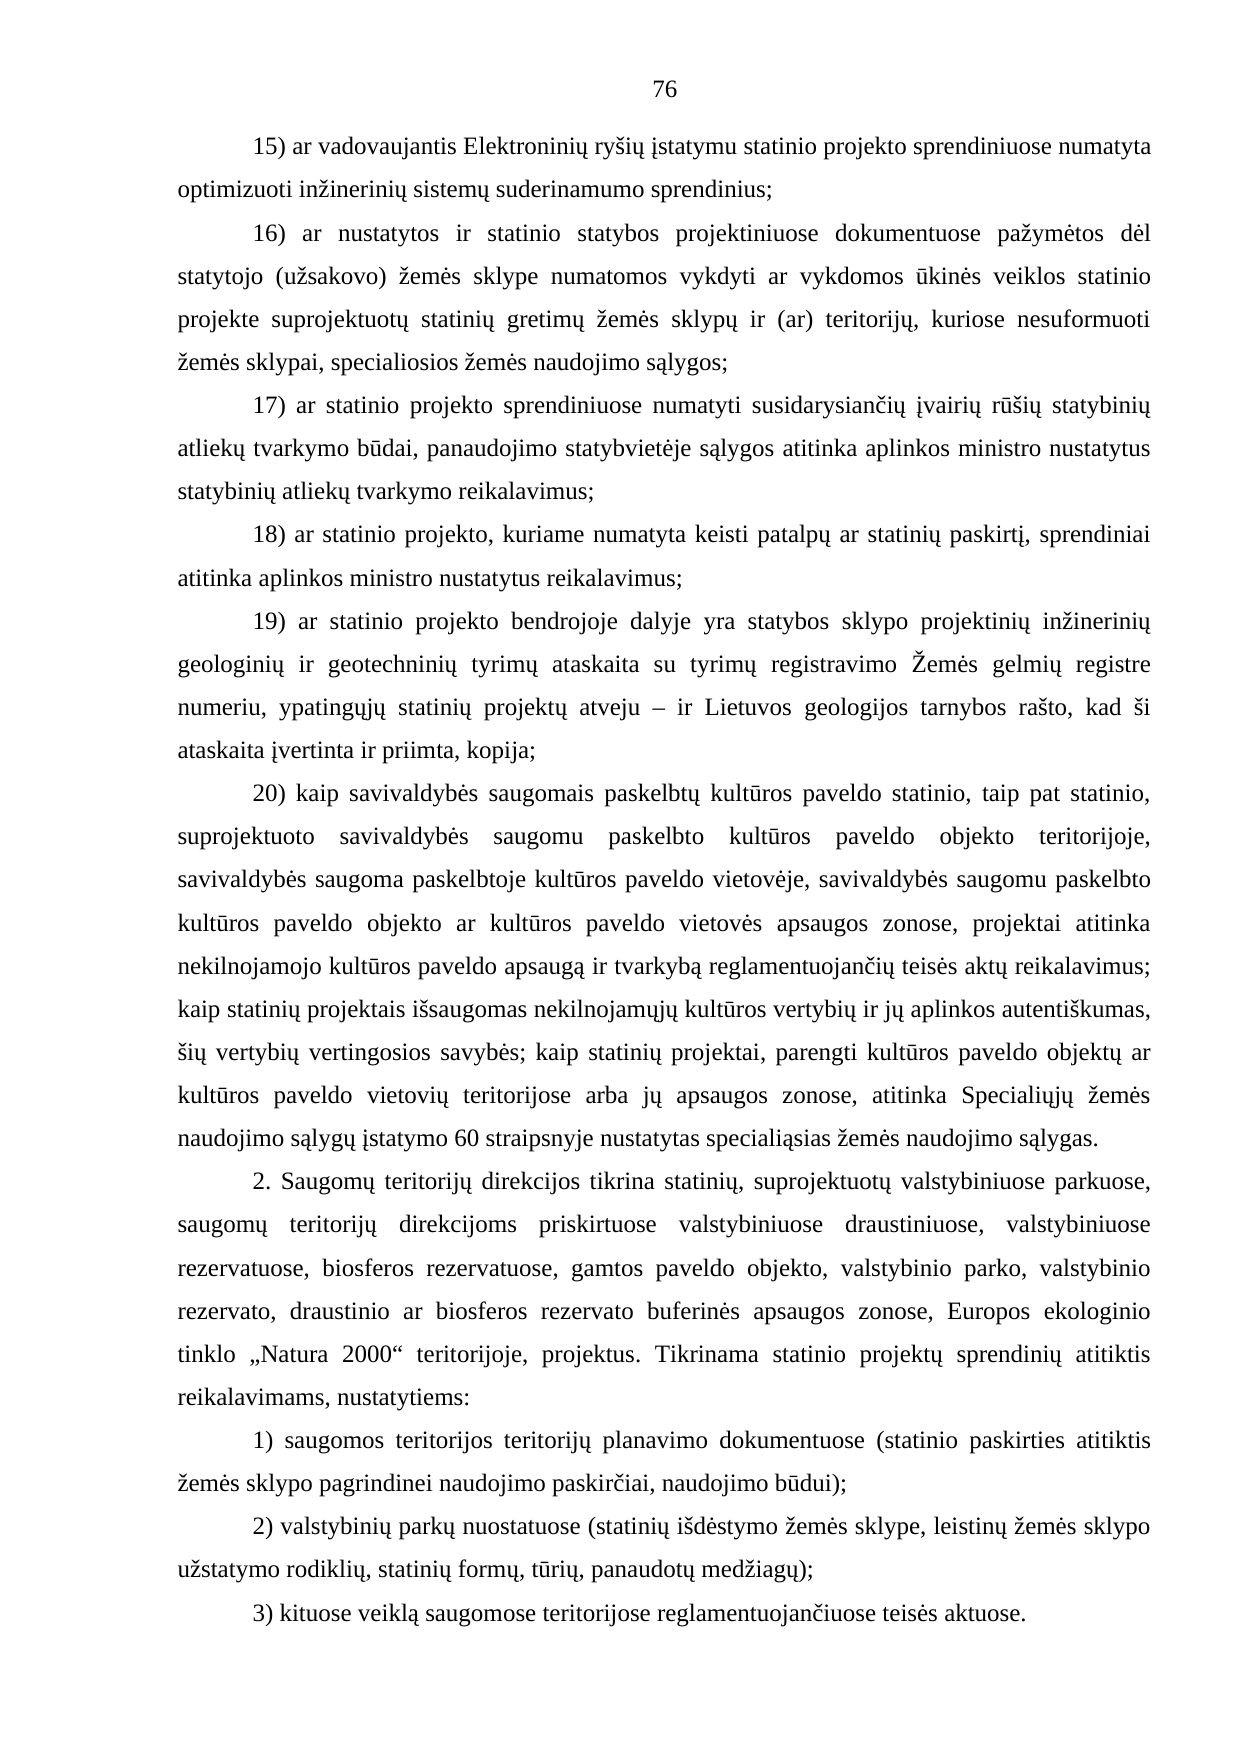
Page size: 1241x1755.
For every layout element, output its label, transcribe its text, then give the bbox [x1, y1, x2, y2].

text 15) ar vadovaujantis Elektroninių ryšių įstatymu statinio projekto sprendiniuose numatyta optimizuoti inžinerinių sistemų suderinamumo sprendinius; [177, 131, 1152, 203]
text 1) saugomos teritorijos teritorijų planavimo dokumentuose (statinio paskirties atitiktis žemės sklypo pagrindinei naudojimo paskirčiai, naudojimo būdui); [177, 1425, 1152, 1497]
text 2. Saugomų teritorijų direkcijos tikrina statinių, suprojektuotų valstybiniuose parkuose, saugomų teritorijų direkcijoms priskirtuose valstybiniuose draustiniuose, valstybiniuose rezervatuose, biosferos rezervatuose, gamtos paveldo objekto, valstybinio parko, valstybinio rezervato, draustinio ar biosferos rezervato buferinės apsaugos zonose, Europos ekologinio tinklo „Natura 2000“ teritorijoje, projektus. Tikrinama statinio projektų sprendinių atitiktis reikalavimams, nustatytiems: [177, 1166, 1152, 1411]
text 3) kituose veiklą saugomose teritorijose reglamentuojančiuose teisės aktuose. [177, 1598, 1152, 1626]
text 16) ar nustatytos ir statinio statybos projektiniuose dokumentuose pažymėtos dėl statytojo (užsakovo) žemės sklype numatomos vykdyti ar vykdomos ūkinės veiklos statinio projekte suprojektuotų statinių gretimų žemės sklypų ir (ar) teritorijų, kuriose nesuformuoti žemės sklypai, specialiosios žemės naudojimo sąlygos; [177, 218, 1152, 376]
text 2) valstybinių parkų nuostatuose (statinių išdėstymo žemės sklype, leistinų žemės sklypo užstatymo rodiklių, statinių formų, tūrių, panaudotų medžiagų); [177, 1511, 1152, 1583]
text 20) kaip savivaldybės saugomais paskelbtų kultūros paveldo statinio, taip pat statinio, suprojektuoto savivaldybės saugomu paskelbto kultūros paveldo objekto teritorijoje, savivaldybės saugoma paskelbtoje kultūros paveldo vietovėje, savivaldybės saugomu paskelbto kultūros paveldo objekto ar kultūros paveldo vietovės apsaugos zonose, projektai atitinka nekilnojamojo kultūros paveldo apsaugą ir tvarkybą reglamentuojančių teisės aktų reikalavimus; kaip statinių projektais išsaugomas nekilnojamųjų kultūros vertybių ir jų aplinkos autentiškumas, šių vertybių vertingosios savybės; kaip statinių projektai, parengti kultūros paveldo objektų ar kultūros paveldo vietovių teritorijose arba jų apsaugos zonose, atitinka Specialiųjų žemės naudojimo sąlygų įstatymo 60 straipsnyje nustatytas specialiąsias žemės naudojimo sąlygas. [177, 778, 1152, 1152]
text 17) ar statinio projekto sprendiniuose numatyti susidarysiančių įvairių rūšių statybinių atliekų tvarkymo būdai, panaudojimo statybvietėje sąlygos atitinka aplinkos ministro nustatytus statybinių atliekų tvarkymo reikalavimus; [177, 390, 1152, 505]
text 19) ar statinio projekto bendrojoje dalyje yra statybos sklypo projektinių inžinerinių geologinių ir geotechninių tyrimų ataskaita su tyrimų registravimo Žemės gelmių registre numeriu, ypatingųjų statinių projektų atveju – ir Lietuvos geologijos tarnybos rašto, kad ši ataskaita įvertinta ir priimta, kopija; [177, 606, 1152, 764]
text 18) ar statinio projekto, kuriame numatyta keisti patalpų ar statinių paskirtį, sprendiniai atitinka aplinkos ministro nustatytus reikalavimus; [177, 519, 1152, 591]
